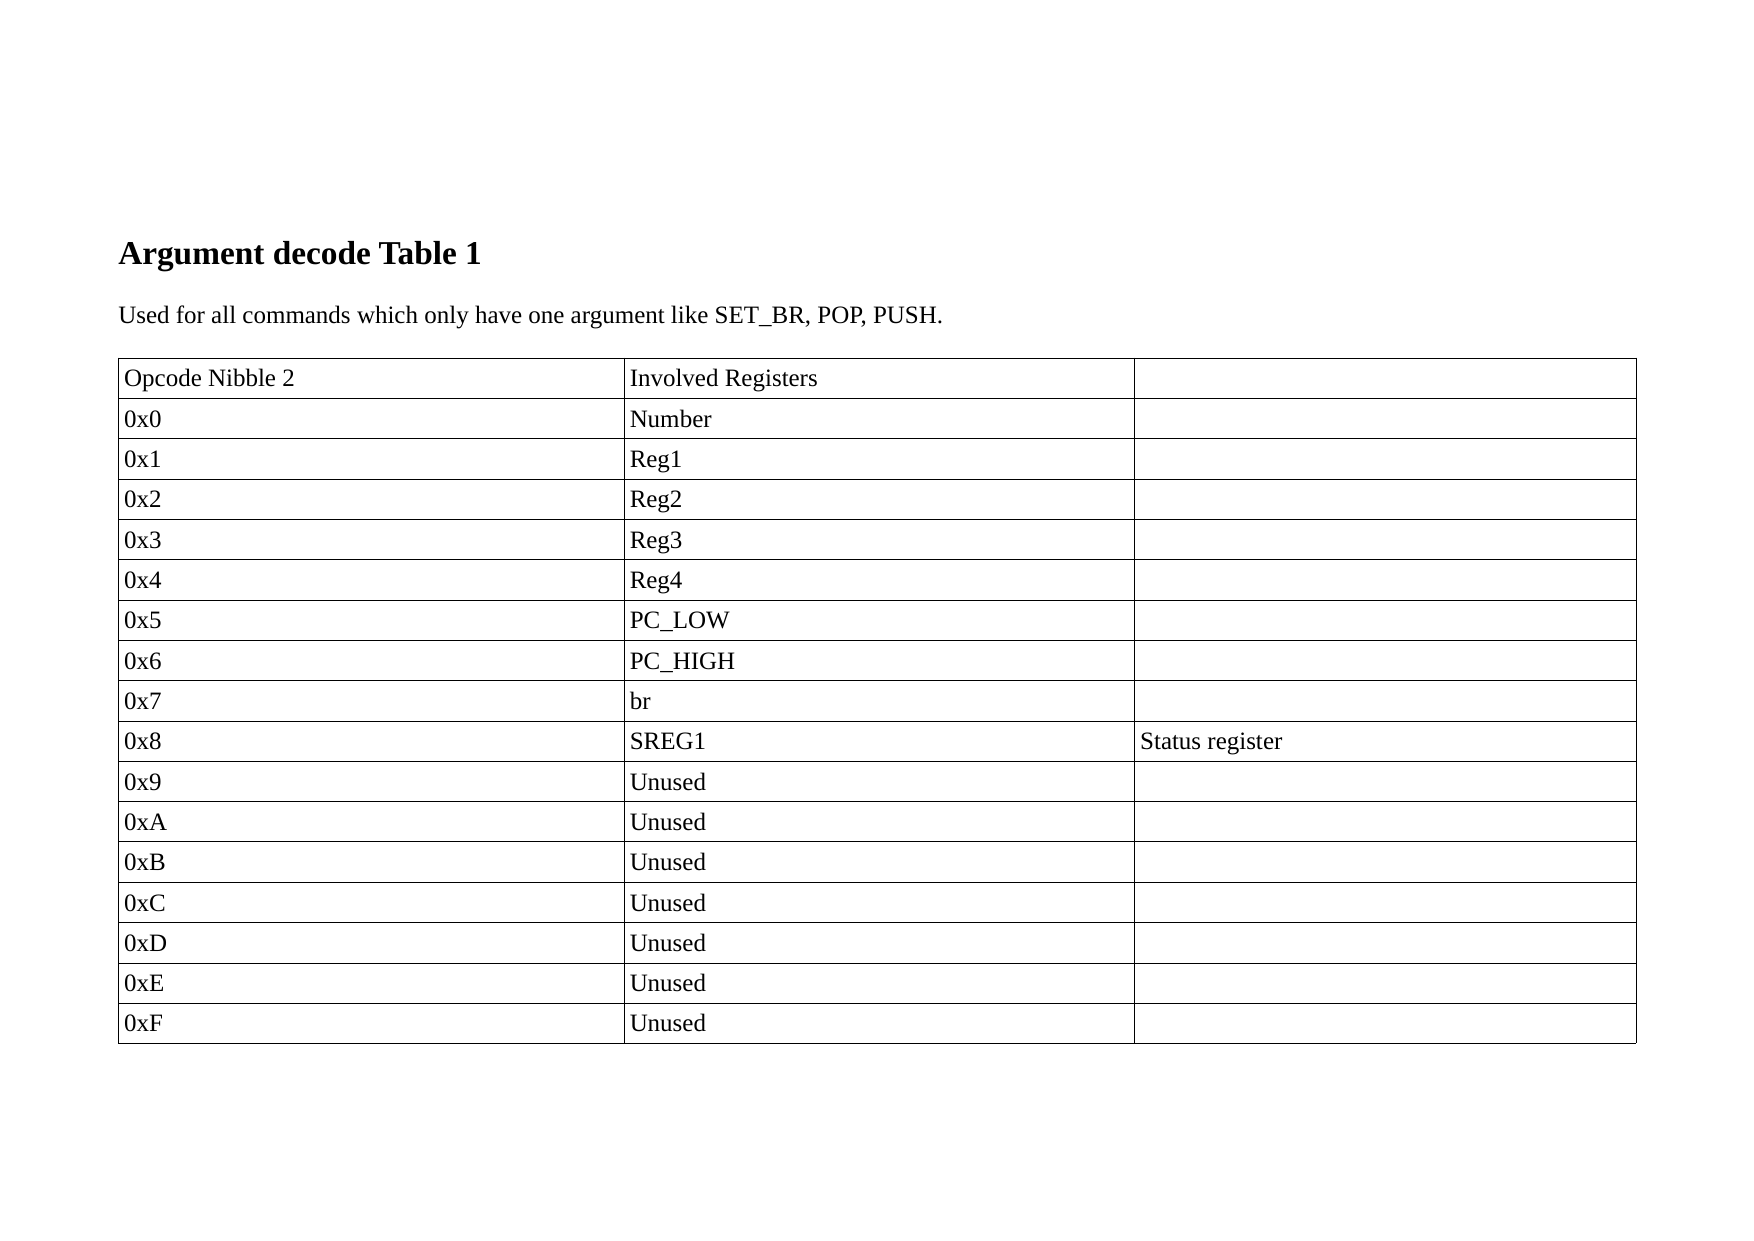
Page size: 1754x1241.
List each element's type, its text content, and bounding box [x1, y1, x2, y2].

table_cell 0x6 [119, 641, 624, 680]
table_cell 0x9 [119, 762, 624, 801]
table_cell [1135, 399, 1636, 438]
table_header [1135, 359, 1636, 398]
table_cell Number [625, 399, 1134, 438]
table_cell Unused [625, 964, 1134, 1003]
table_cell 0x4 [119, 560, 624, 599]
table_cell Reg3 [625, 520, 1134, 559]
table_cell Status register [1135, 722, 1636, 761]
table_cell Unused [625, 762, 1134, 801]
table_cell 0x1 [119, 439, 624, 479]
table_cell Reg4 [625, 560, 1134, 599]
table_cell 0x0 [119, 399, 624, 438]
table_cell Unused [625, 923, 1134, 962]
table_cell [1135, 681, 1636, 721]
table_cell 0x7 [119, 681, 624, 721]
table_cell [1135, 802, 1636, 841]
table_cell 0x8 [119, 722, 624, 761]
table_cell Reg1 [625, 439, 1134, 479]
table_cell [1135, 520, 1636, 559]
table_header Involved Registers [625, 359, 1134, 398]
table_cell [1135, 1004, 1636, 1043]
table_cell [1135, 883, 1636, 922]
table_cell [1135, 439, 1636, 479]
table_cell 0x5 [119, 601, 624, 640]
table_header Opcode Nibble 2 [119, 359, 624, 398]
table_cell [1135, 762, 1636, 801]
table_cell Unused [625, 883, 1134, 922]
table_cell [1135, 842, 1636, 882]
table_cell Unused [625, 1004, 1134, 1043]
table_cell 0xA [119, 802, 624, 841]
table_cell Unused [625, 842, 1134, 882]
table_cell 0xC [119, 883, 624, 922]
table_cell 0xF [119, 1004, 624, 1043]
table_cell [1135, 923, 1636, 962]
table_cell [1135, 601, 1636, 640]
table_cell [1135, 480, 1636, 519]
table_cell [1135, 964, 1636, 1003]
table_cell 0xE [119, 964, 624, 1003]
table_cell 0xD [119, 923, 624, 962]
table_cell Unused [625, 802, 1134, 841]
table_cell SREG1 [625, 722, 1134, 761]
table_cell br [625, 681, 1134, 721]
table_cell Reg2 [625, 480, 1134, 519]
table_cell 0xB [119, 842, 624, 882]
table_cell PC_LOW [625, 601, 1134, 640]
table_cell PC_HIGH [625, 641, 1134, 680]
text Argument decode Table 1 [118, 233, 1636, 271]
table_cell [1135, 560, 1636, 599]
text Used for all commands which only have one argument like SET_BR, POP, PUSH. [118, 300, 1636, 329]
table_cell 0x2 [119, 480, 624, 519]
table_cell 0x3 [119, 520, 624, 559]
table_cell [1135, 641, 1636, 680]
